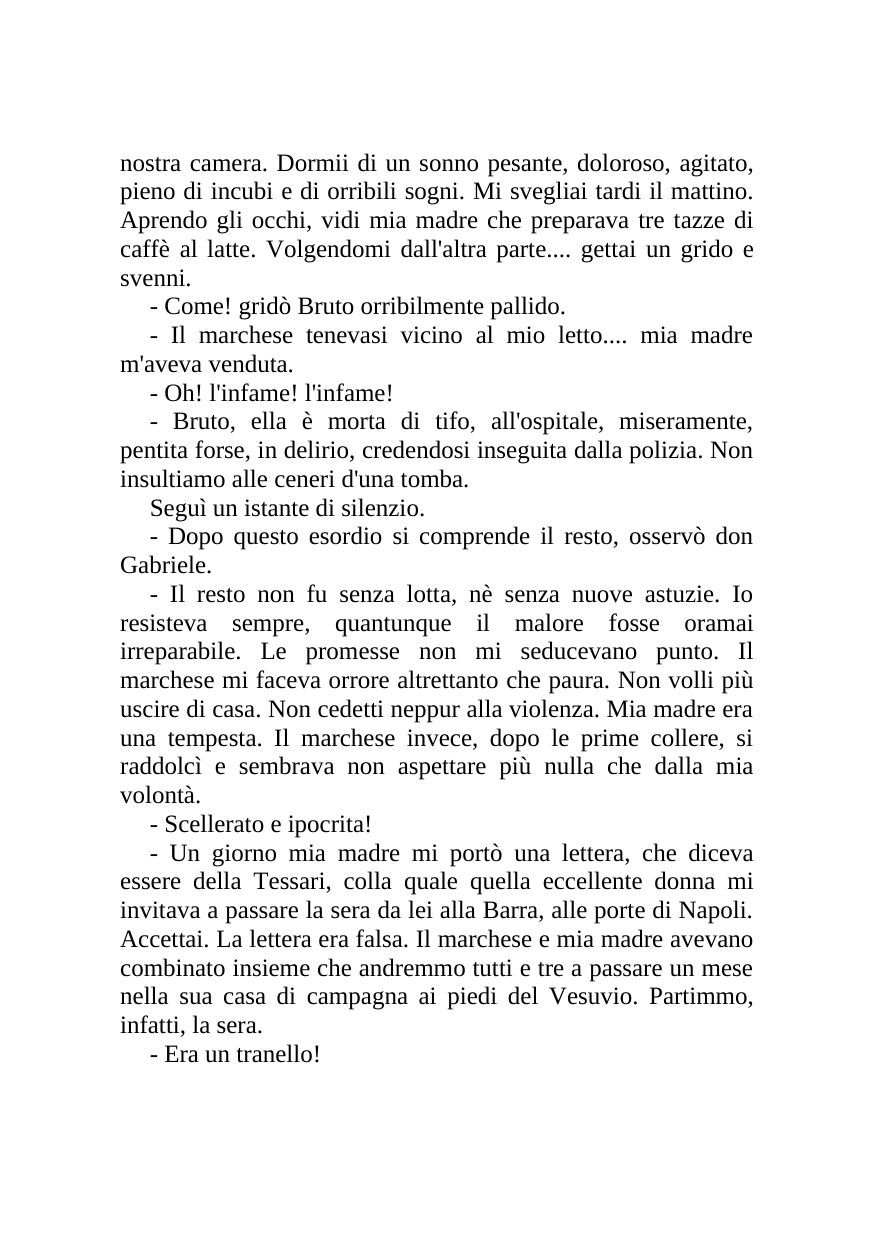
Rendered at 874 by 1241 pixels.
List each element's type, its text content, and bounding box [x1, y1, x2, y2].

text - Scellerato e ipocrita! [120, 809, 754, 838]
text - Bruto, ella è morta di tifo, all'ospitale, miseramente, pentita forse, in delirio, credendosi inseguita dalla polizia. Non insultiamo alle ceneri d'una tomba. [120, 406, 754, 493]
text - Oh! l'infame! l'infame! [120, 378, 754, 406]
text - Era un tranello! [120, 1039, 754, 1068]
text - Dopo questo esordio si comprende il resto, osservò don Gabriele. [120, 521, 754, 579]
text - Il marchese tenevasi vicino al mio letto.... mia madre m'aveva venduta. [120, 320, 754, 378]
text - Come! gridò Bruto orribilmente pallido. [120, 291, 754, 320]
text nostra camera. Dormii di un sonno pesante, doloroso, agitato, pieno di incubi e di orribili sogni. Mi svegliai tardi il mattino. Aprendo gli occhi, vidi mia madre che preparava tre tazze di caffè al latte. Volgendomi dall'altra parte.... gettai un grido e svenni. [120, 148, 754, 291]
text Seguì un istante di silenzio. [120, 493, 754, 521]
text - Il resto non fu senza lotta, nè senza nuove astuzie. Io resisteva sempre, quantunque il malore fosse oramai irreparabile. Le promesse non mi seducevano punto. Il marchese mi faceva orrore altrettanto che paura. Non volli più uscire di casa. Non cedetti neppur alla violenza. Mia madre era una tempesta. Il marchese invece, dopo le prime collere, si raddolcì e sembrava non aspettare più nulla che dalla mia volontà. [120, 579, 754, 809]
text - Un giorno mia madre mi portò una lettera, che diceva essere della Tessari, colla quale quella eccellente donna mi invitava a passare la sera da lei alla Barra, alle porte di Napoli. Accettai. La lettera era falsa. Il marchese e mia madre avevano combinato insieme che andremmo tutti e tre a passare un mese nella sua casa di campagna ai piedi del Vesuvio. Partimmo, infatti, la sera. [120, 838, 754, 1039]
